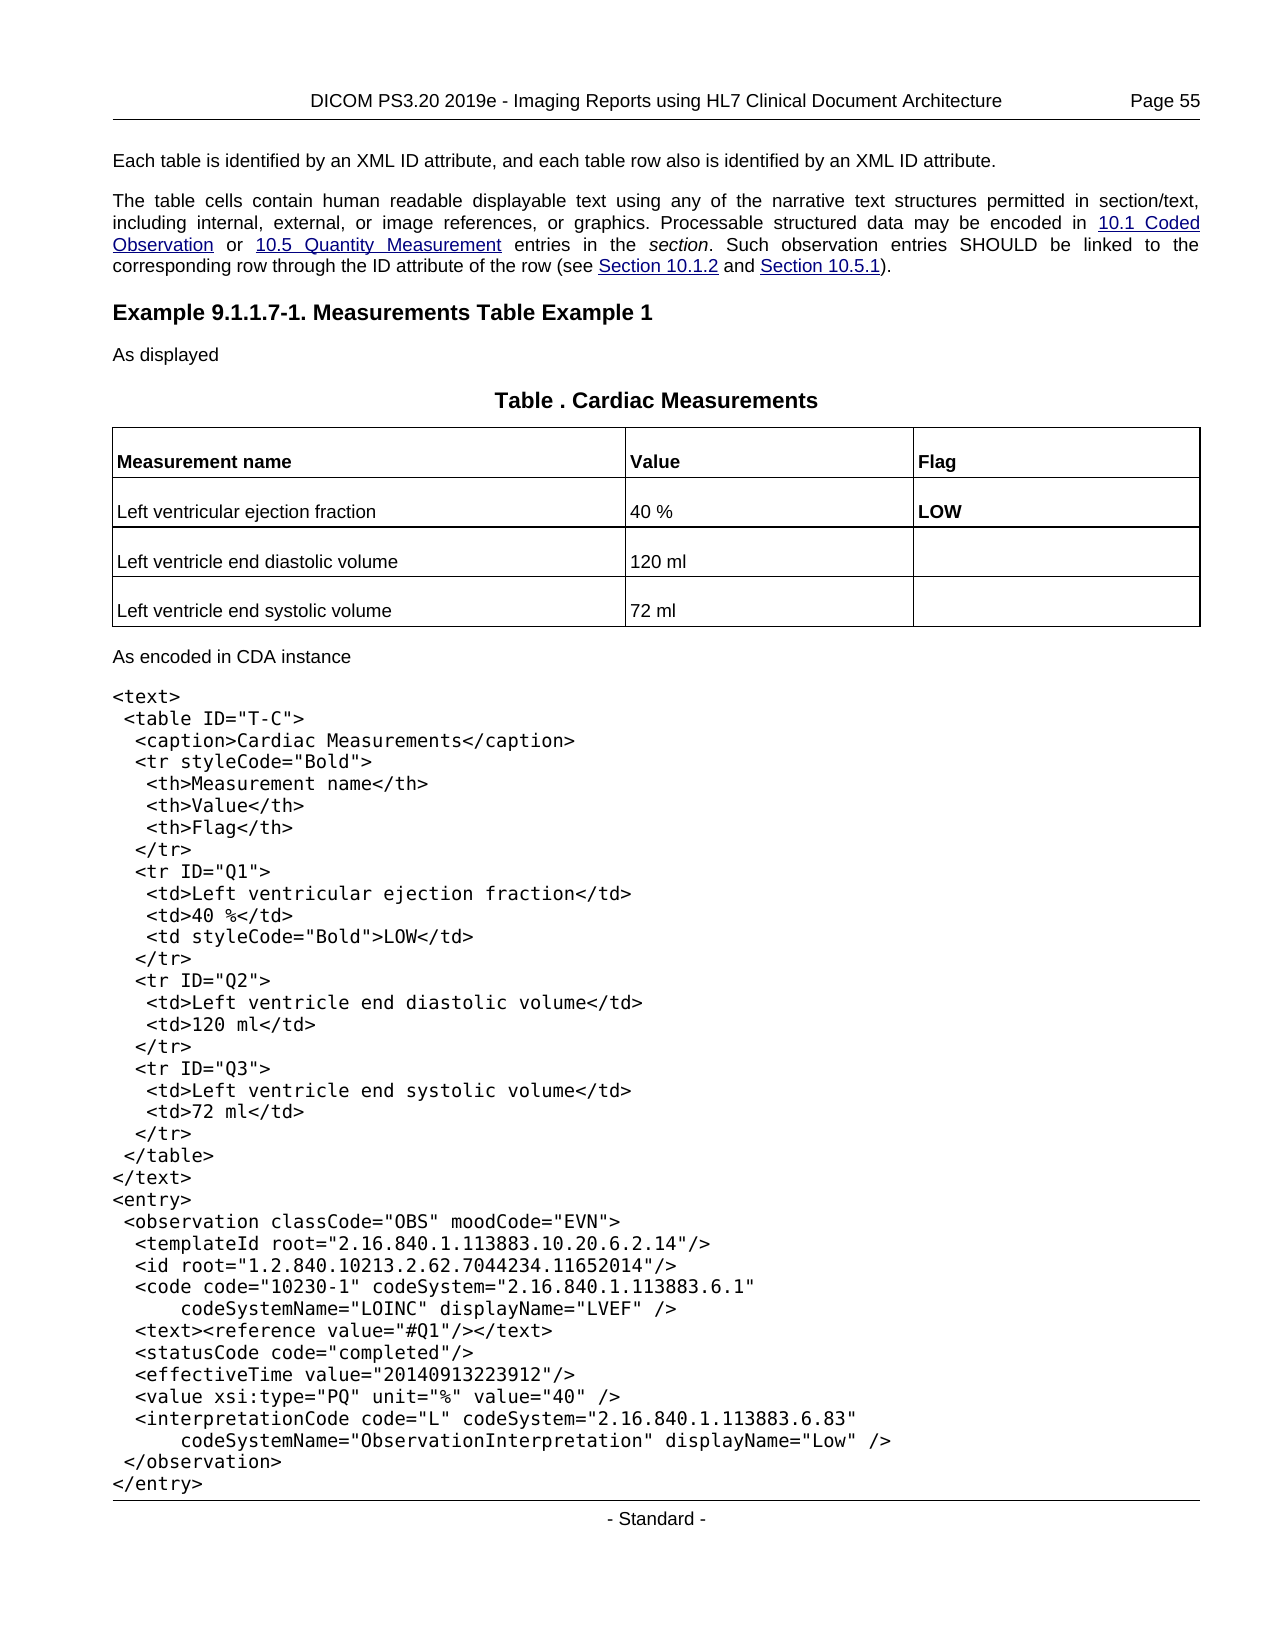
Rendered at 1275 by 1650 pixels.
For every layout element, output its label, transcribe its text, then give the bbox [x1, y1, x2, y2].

table_cell Left ventricle end systolic volume [113, 577, 625, 626]
table_cell 72 ml [626, 577, 913, 626]
text Example 9.1.1.7-1. Measurements Table Example 1 [112, 299, 1200, 325]
table_cell 120 ml [626, 528, 913, 576]
table_cell Left ventricle end diastolic volume [113, 528, 625, 576]
text As encoded in CDA instance [112, 646, 1200, 667]
text <text> <table ID="T-C"> <caption>Cardiac Measurements</caption> <tr styleCode="Bold"> <th>Measurement name</th> <th>Value</th> <th>Flag</th> </tr> <tr ID="Q1"> <td>Left ventricular ejection fraction</td> <td>40 %</td> <td styleCode="Bold">LOW</td> </tr> <tr ID="Q2"> <td>Left ventricle end diastolic volume</td> <td>120 ml</td> </tr> <tr ID="Q3"> <td>Left ventricle end systolic volume</td> <td>72 ml</td> </tr> </table> </text> <entry> <observation classCode="OBS" moodCode="EVN"> <templateId root="2.16.840.1.113883.10.20.6.2.14"/> <id root="1.2.840.10213.2.62.7044234.11652014"/> <code code="10230-1" codeSystem="2.16.840.1.113883.6.1" codeSystemName="LOINC" displayName="LVEF" /> <text><reference value="#Q1"/></text> <statusCode code="completed"/> <effectiveTime value="20140913223912"/> <value xsi:type="PQ" unit="%" value="40" /> <interpretationCode code="L" codeSystem="2.16.840.1.113883.6.83" codeSystemName="ObservationInterpretation" displayName="Low" /> </observation> </entry> [112, 686, 1200, 1495]
table_header Flag [914, 428, 1199, 477]
table_cell LOW [914, 478, 1199, 526]
text Each table is identified by an XML ID attribute, and each table row also is identified by an XML ID attribute. [112, 150, 1200, 172]
table_cell [914, 577, 1199, 626]
table_cell Left ventricular ejection fraction [113, 478, 625, 526]
table_cell 40 % [626, 478, 913, 526]
text Table . Cardiac Measurements [112, 388, 1200, 413]
table_cell [914, 528, 1199, 576]
table_header Measurement name [113, 428, 625, 477]
text The table cells contain human readable displayable text using any of the narrative text structures permitted in section/text, including internal, external, or image references, or graphics. Processable structured data may be encoded in 10.1 Coded Observation or 10.5 Quantity Measurement entries in the section. Such observation entries SHOULD be linked to the corresponding row through the ID attribute of the row (see Section 10.1.2 and Section 10.5.1). [112, 190, 1200, 277]
text As displayed [112, 344, 1200, 365]
table_header Value [626, 428, 913, 477]
